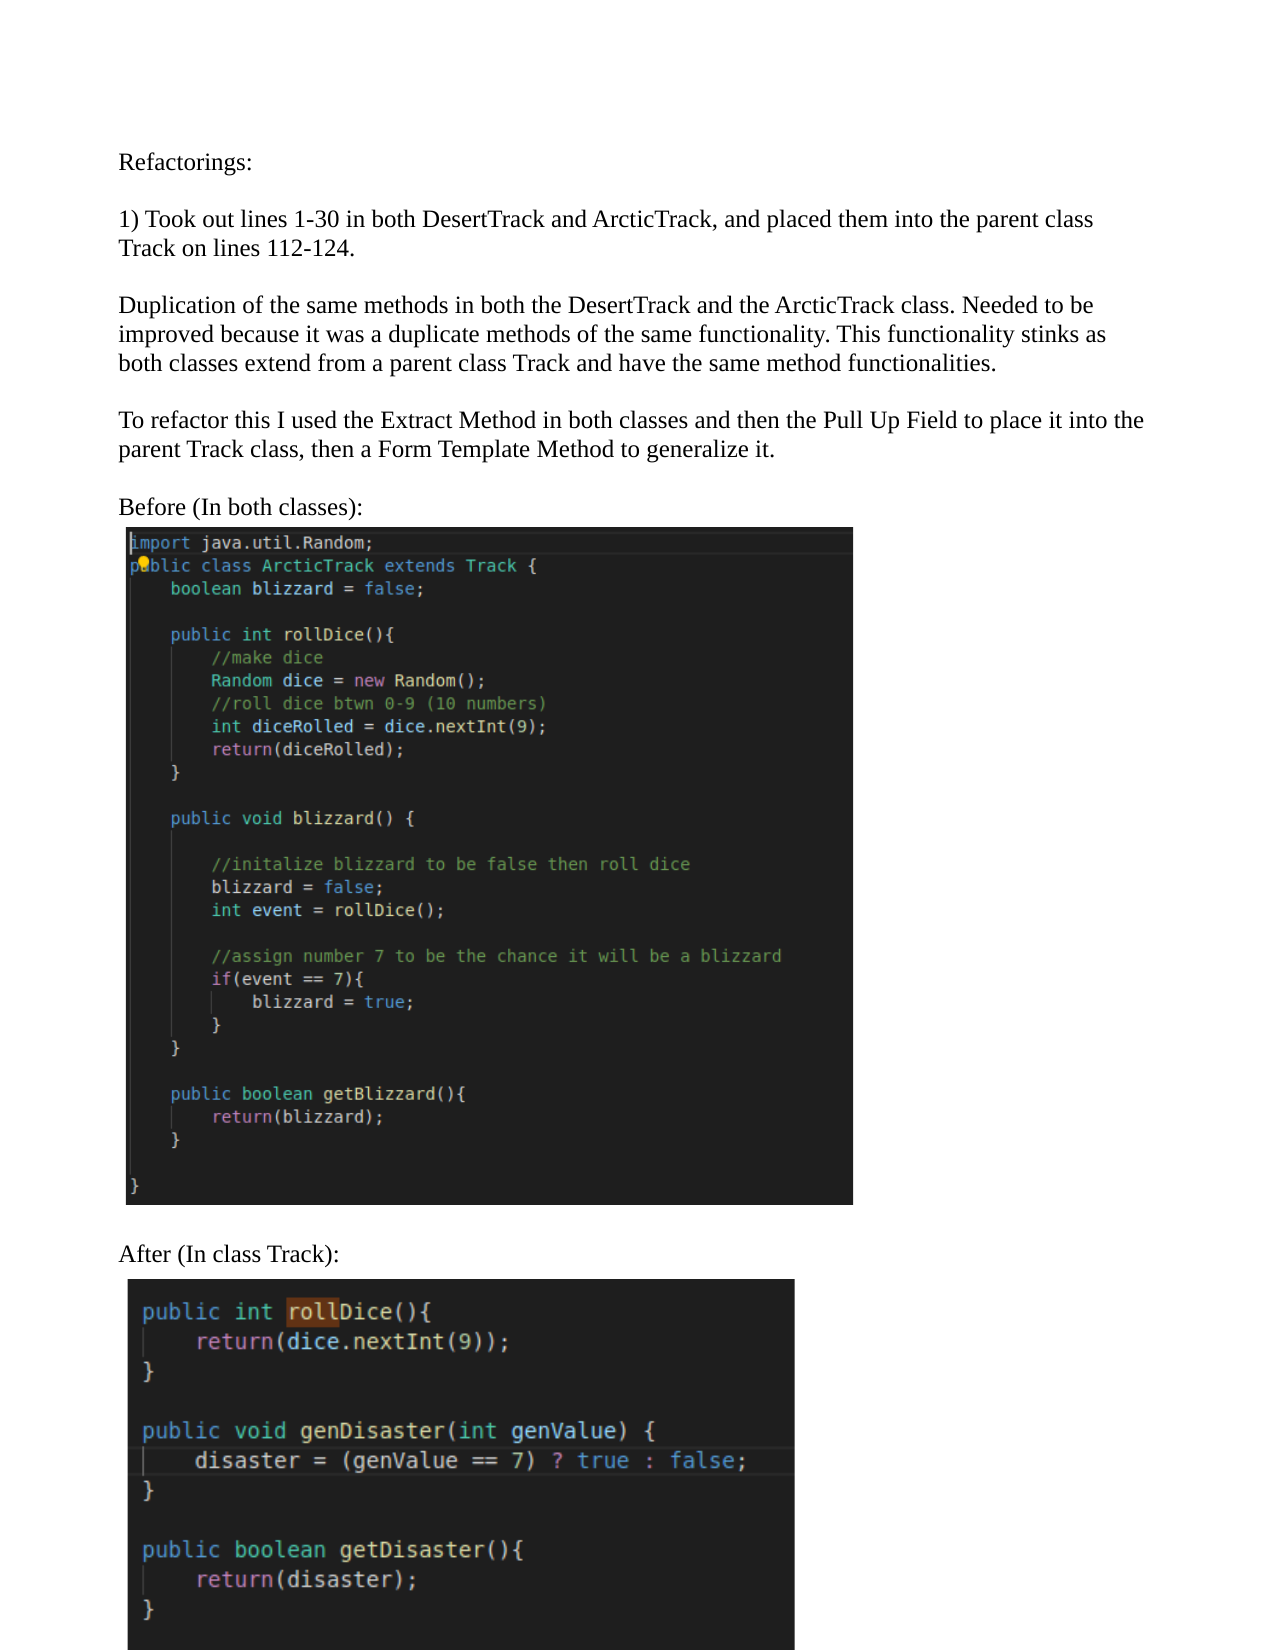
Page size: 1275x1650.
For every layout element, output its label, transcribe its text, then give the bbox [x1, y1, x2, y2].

text Duplication of the same methods in both the DesertTrack and the ArcticTrack class. Needed to be improved because it was a duplicate methods of the same functionality. This functionality stinks as both classes extend from a parent class Track and have the same method functionalities. [118, 291, 1157, 377]
text Refactorings: [118, 147, 1157, 176]
picture [127, 1279, 795, 1650]
text After (In class Track): [118, 1239, 1157, 1268]
text 1) Took out lines 1-30 in both DesertTrack and ArcticTrack, and placed them into the parent class Track on lines 112-124. [118, 204, 1157, 262]
text To refactor this I used the Extract Method in both classes and then the Pull Up Field to place it into the parent Track class, then a Form Template Method to generalize it. [118, 406, 1157, 463]
text Before (In both classes): [118, 492, 1157, 521]
picture [125, 527, 854, 1205]
